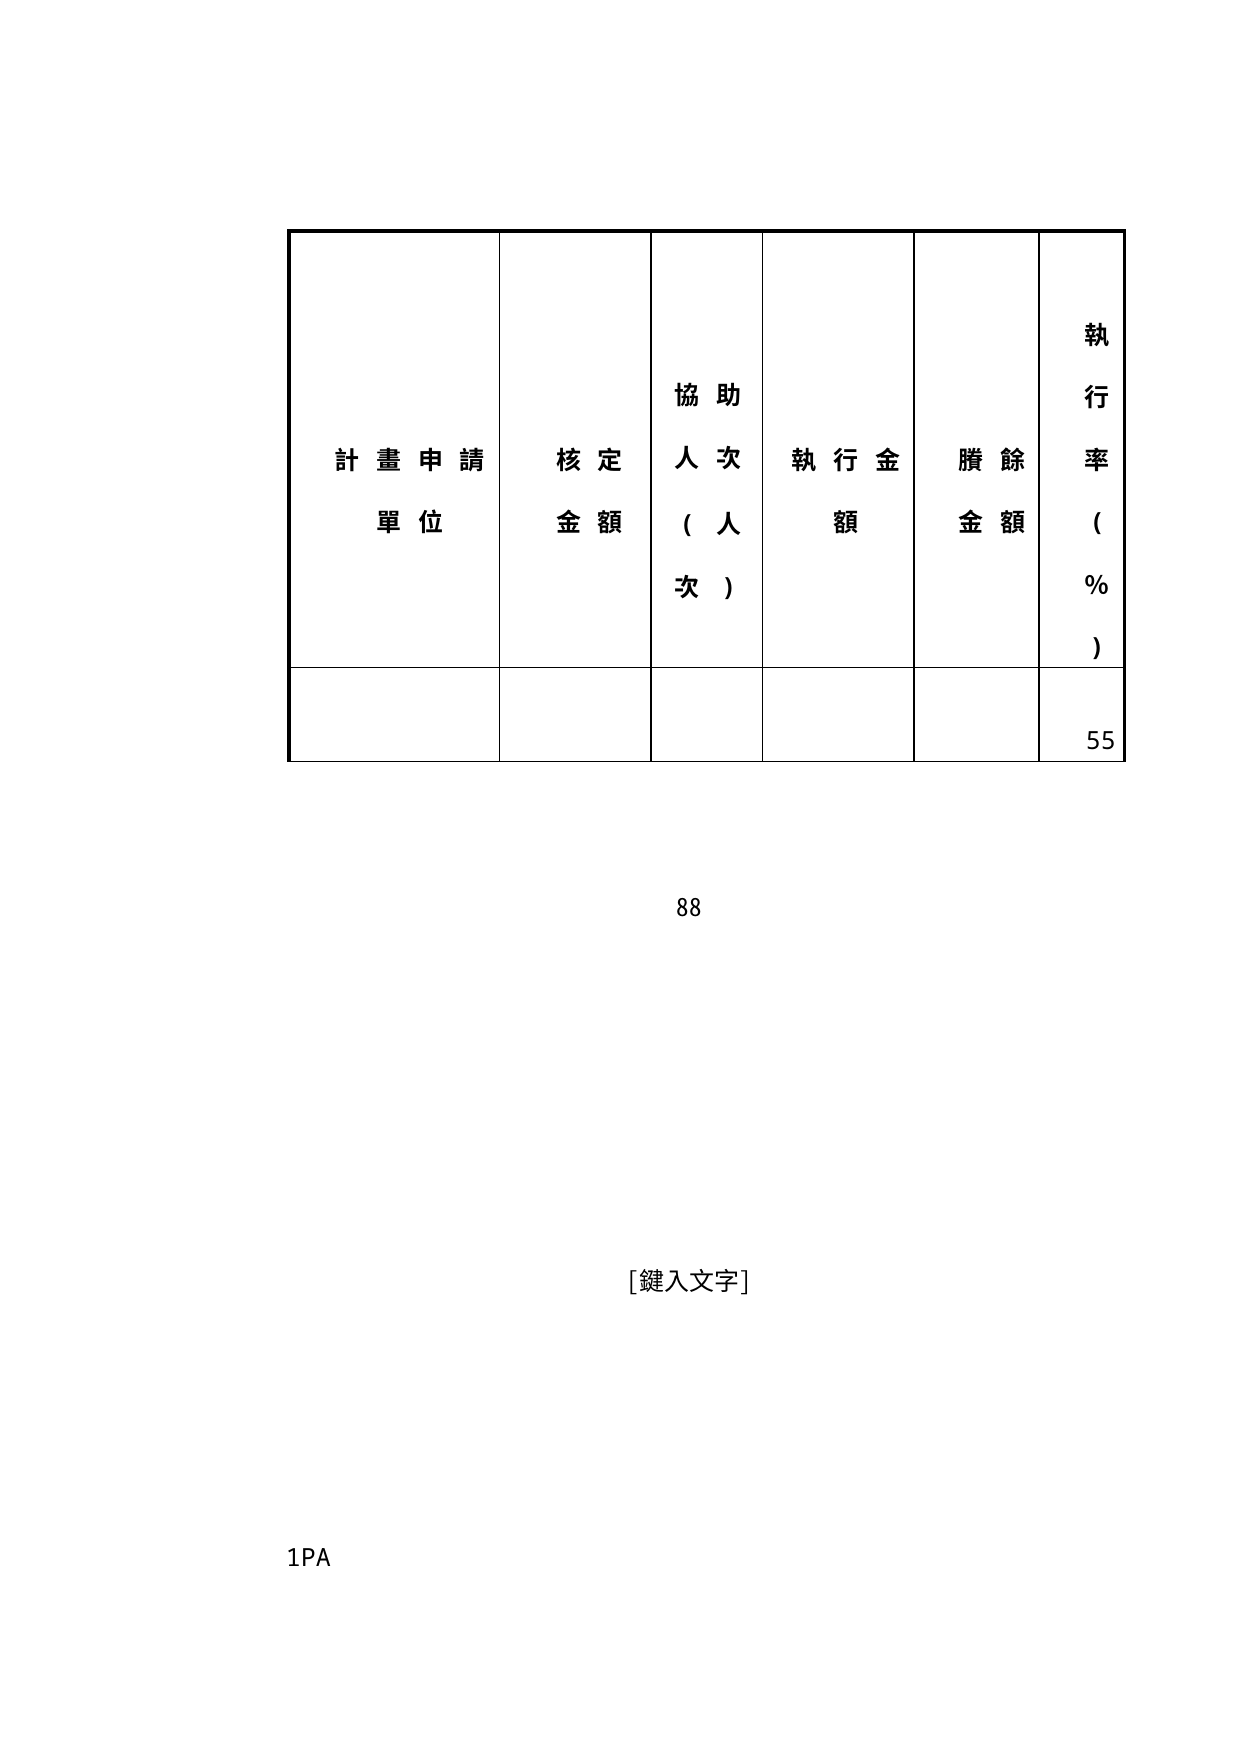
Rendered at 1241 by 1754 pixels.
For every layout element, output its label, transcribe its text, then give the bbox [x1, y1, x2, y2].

table_header 核定金額 [500, 233, 650, 667]
table_header 計畫申請單位 [291, 233, 499, 667]
table_cell [915, 668, 1038, 761]
table_cell [652, 668, 762, 761]
table_header 執行率 (％) [1040, 233, 1123, 667]
table_header 協助人次 (人次) [652, 233, 762, 667]
table_cell [291, 668, 499, 761]
table_header 執行金額 [763, 233, 913, 667]
table_cell 55 [1040, 668, 1123, 761]
table_cell [500, 668, 650, 761]
table_cell [763, 668, 913, 761]
table_header 賸餘金額 [915, 233, 1038, 667]
